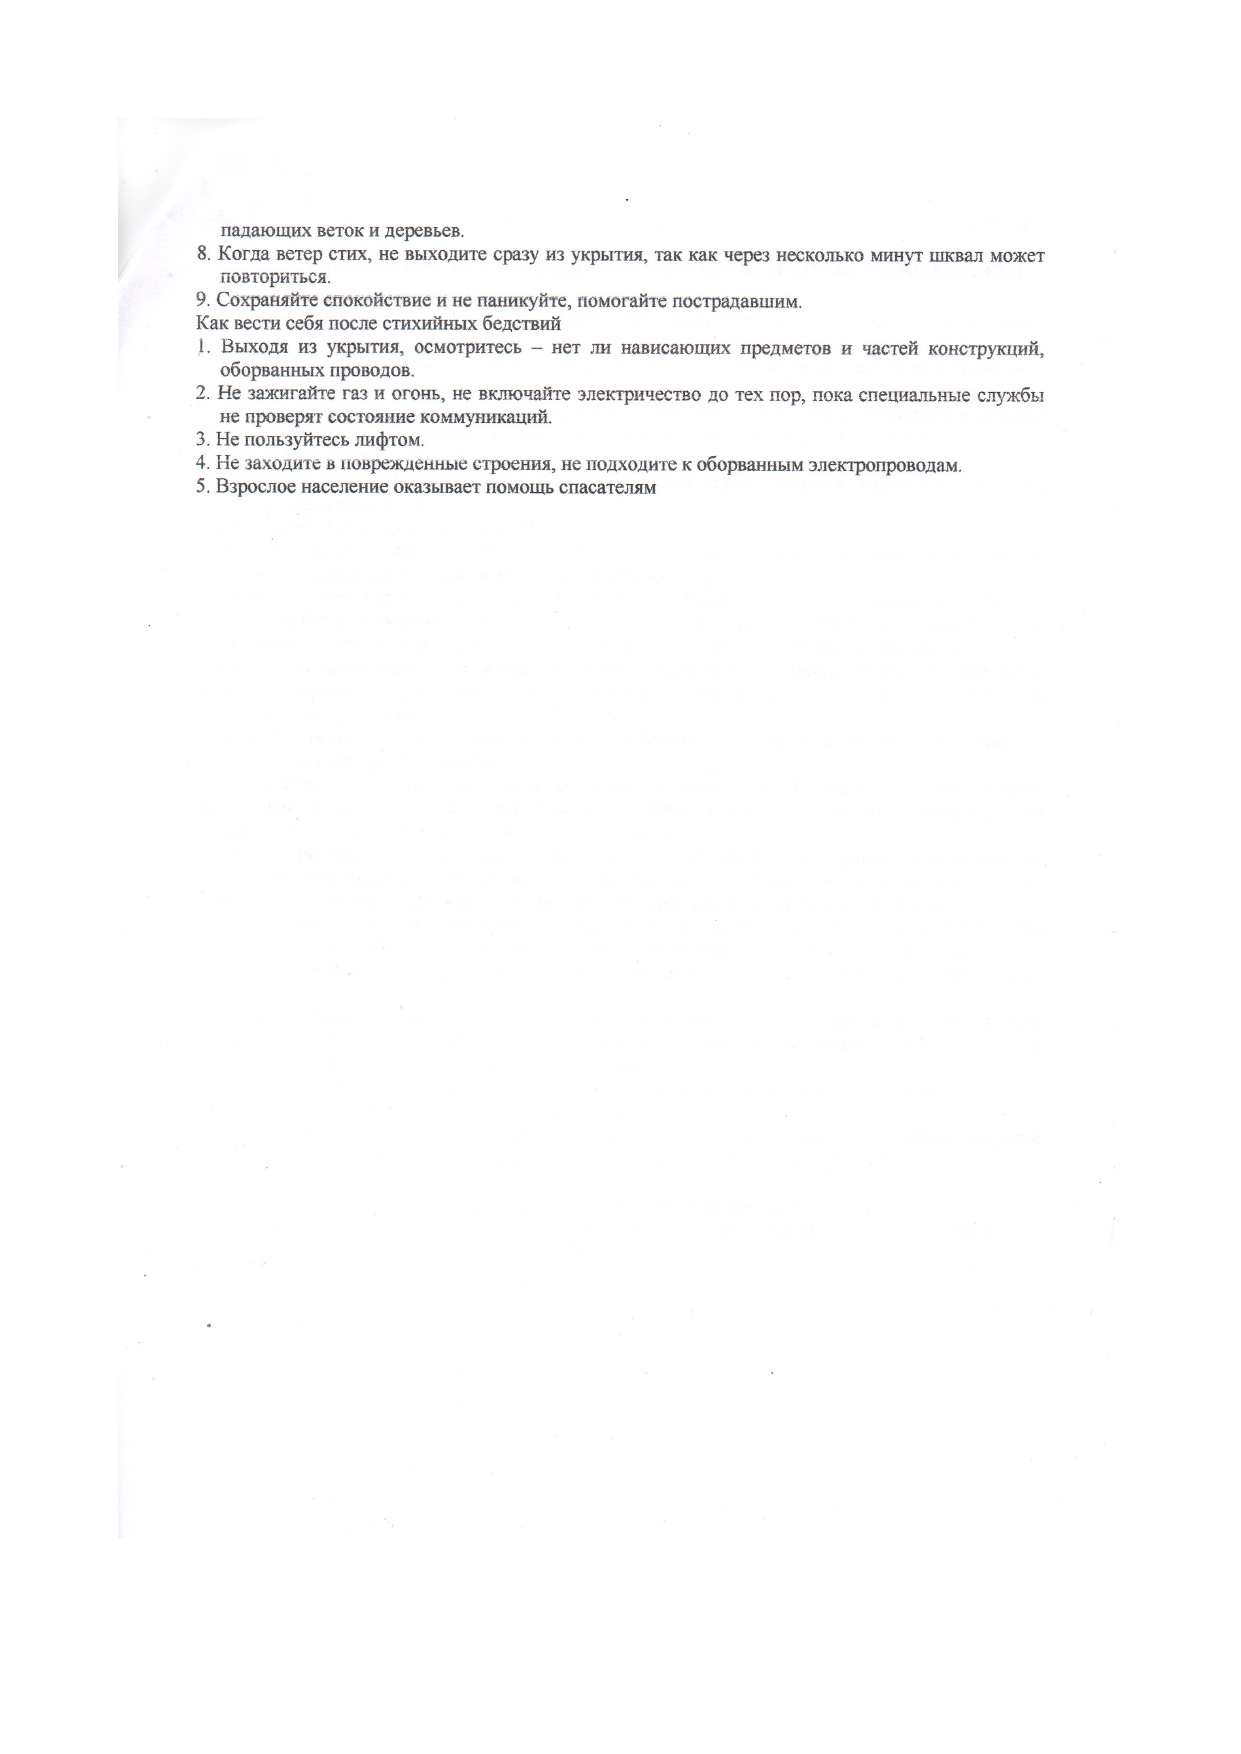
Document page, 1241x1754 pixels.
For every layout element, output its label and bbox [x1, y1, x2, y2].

picture [118, 118, 1122, 1538]
